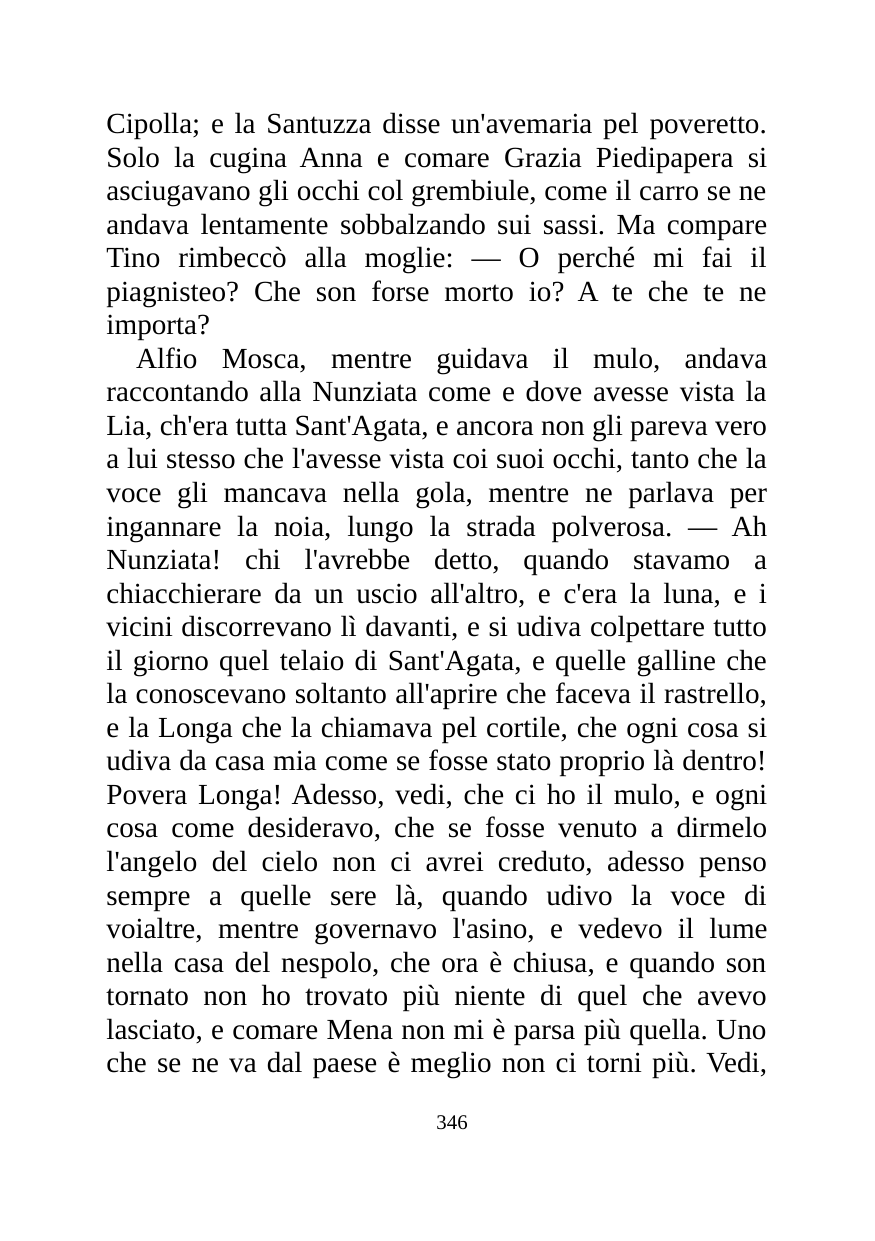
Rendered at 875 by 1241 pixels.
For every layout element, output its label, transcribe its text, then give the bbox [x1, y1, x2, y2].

text Alfio Mosca, mentre guidava il mulo, andava raccontando alla Nunziata come e dove avesse vista la Lia, ch'era tutta Sant'Agata, e ancora non gli pareva vero a lui stesso che l'avesse vista coi suoi occhi, tanto che la voce gli mancava nella gola, mentre ne parlava per ingannare la noia, lungo la strada polverosa. — Ah Nunziata! chi l'avrebbe detto, quando stavamo a chiacchierare da un uscio all'altro, e c'era la luna, e i vicini discorrevano lì davanti, e si udiva colpettare tutto il giorno quel telaio di Sant'Agata, e quelle galline che la conoscevano soltanto all'aprire che faceva il rastrello, e la Longa che la chiamava pel cortile, che ogni cosa si udiva da casa mia come se fosse stato proprio là dentro! Povera Longa! Adesso, vedi, che ci ho il mulo, e ogni cosa come desideravo, che se fosse venuto a dirmelo l'angelo del cielo non ci avrei creduto, adesso penso sempre a quelle sere là, quando udivo la voce di voialtre, mentre governavo l'asino, e vedevo il lume nella casa del nespolo, che ora è chiusa, e quando son tornato non ho trovato più niente di quel che avevo lasciato, e comare Mena non mi è parsa più quella. Uno che se ne va dal paese è meglio non ci torni più. Vedi, [106, 341, 768, 1079]
text Cipolla; e la Santuzza disse un'avemaria pel poveretto. Solo la cugina Anna e comare Grazia Piedipapera si asciugavano gli occhi col grembiule, come il carro se ne andava lentamente sobbalzando sui sassi. Ma compare Tino rimbeccò alla moglie: — O perché mi fai il piagnisteo? Che son forse morto io? A te che te ne importa? [106, 106, 768, 341]
